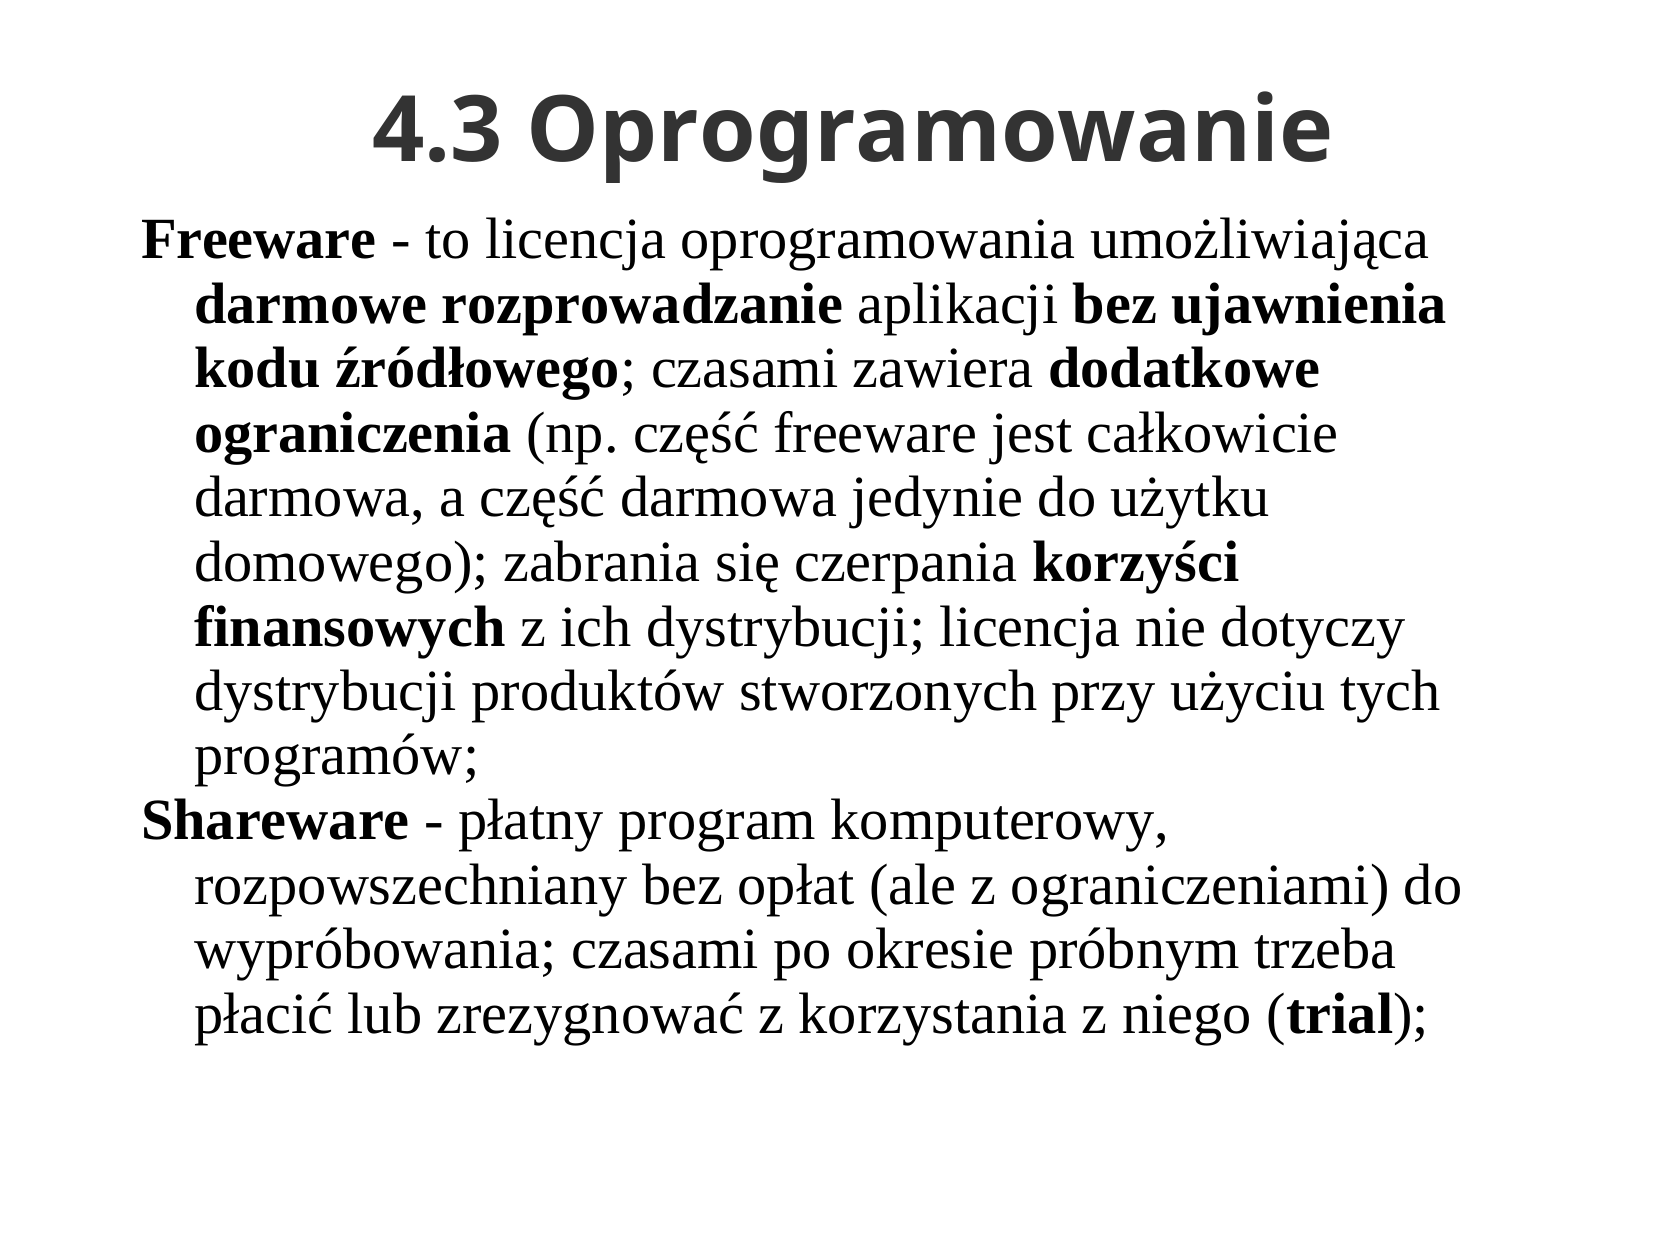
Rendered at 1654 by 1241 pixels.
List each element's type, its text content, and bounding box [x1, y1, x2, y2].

list Freeware - to licencja oprogramowania umożliwiająca darmowe rozprowadzanie aplikacji bez ujawnienia kodu źródłowego; czasami zawiera dodatkowe ograniczenia (np. część freeware jest całkowicie darmowa, a część darmowa jedynie do użytku domowego); zabrania się czerpania korzyści finansowych z ich dystrybucji; licencja nie dotyczy dystrybucji produktów stworzonych przy użyciu tych programów; Shareware - płatny program komputerowy, rozpowszechniany bez opłat (ale z ograniczeniami) do wypróbowania; czasami po okresie próbnym trzeba płacić lub zrezygnować z korzystania z niego (trial); [123, 206, 1536, 1067]
title 4.3 Oprogramowanie [147, 29, 1560, 222]
